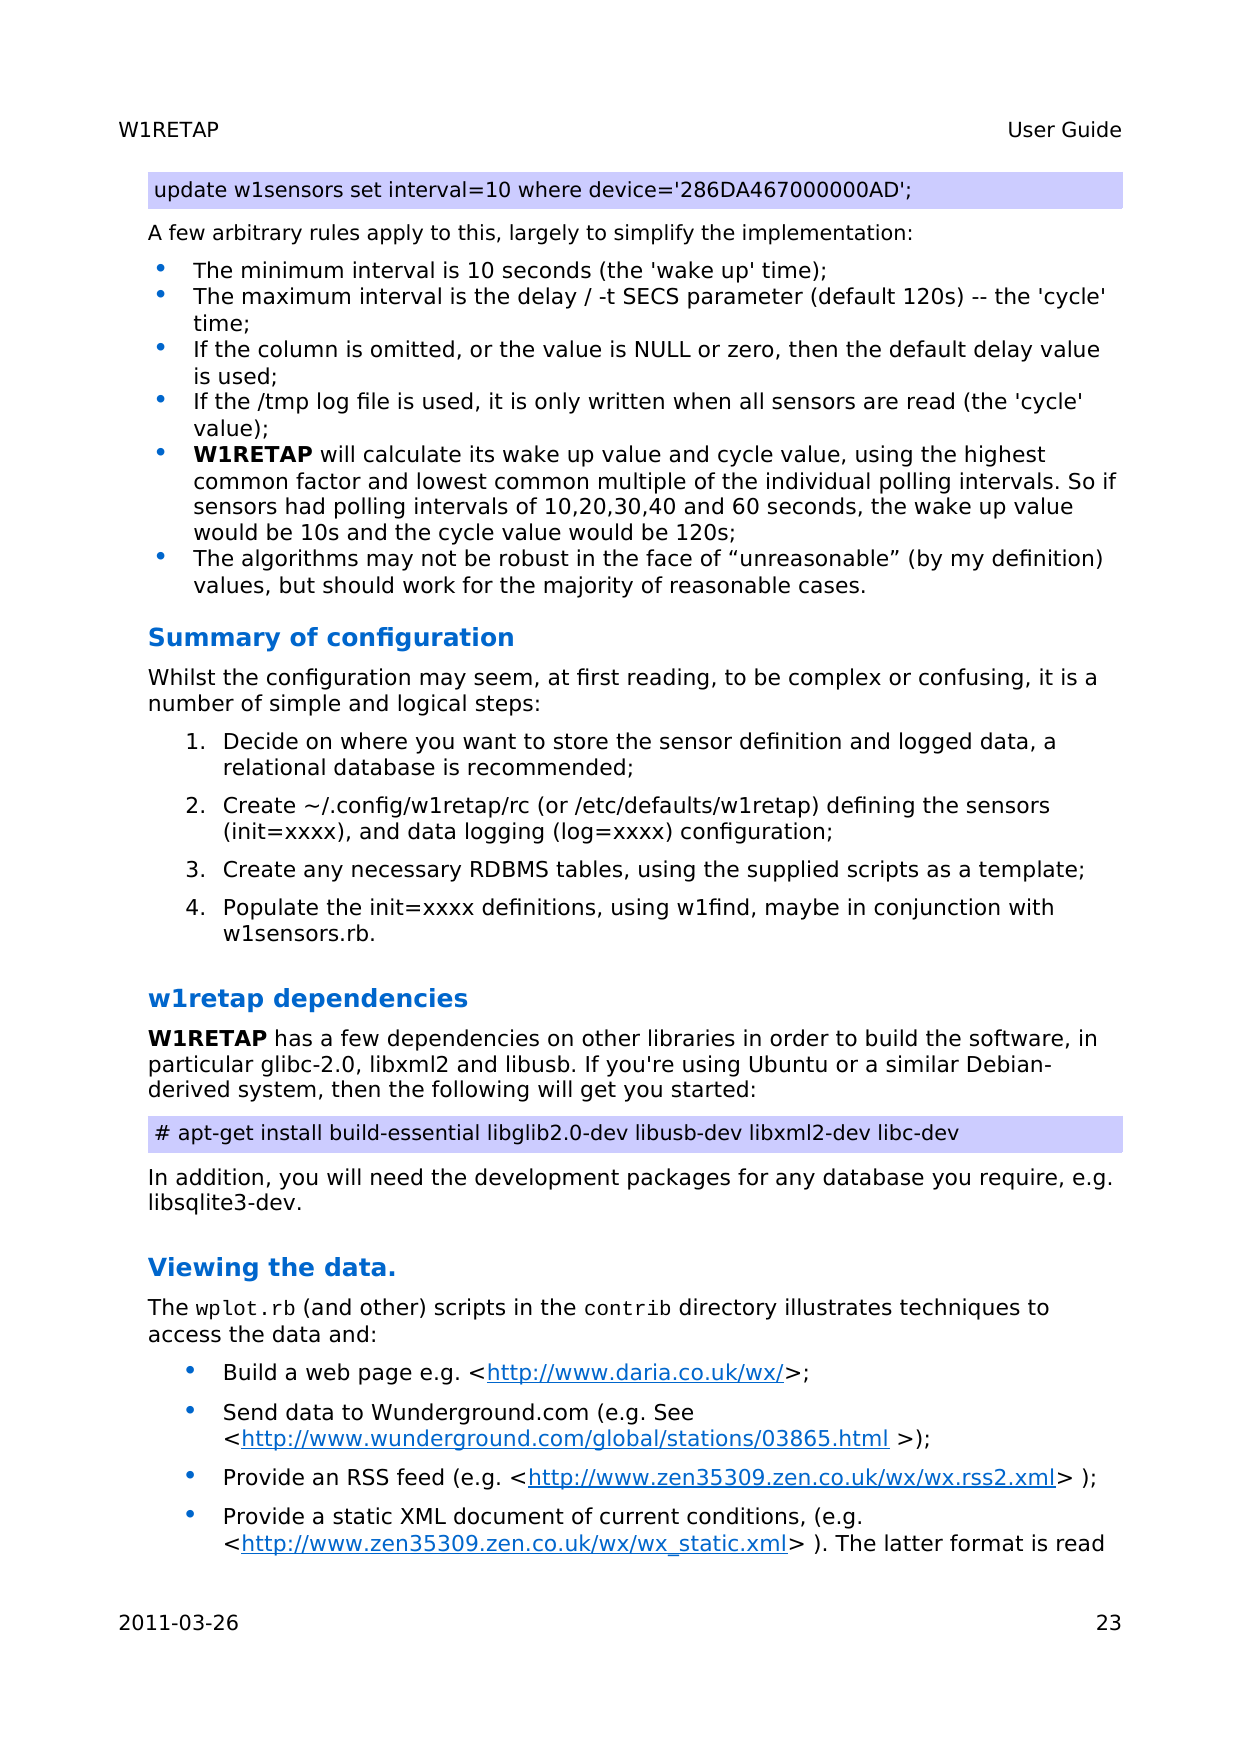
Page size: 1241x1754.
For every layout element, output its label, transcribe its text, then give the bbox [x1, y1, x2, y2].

text W1RETAP has a few dependencies on other libraries in order to build the software, in particular glibc-2.0, libxml2 and libusb. If you're using Ubuntu or a similar Debian-derived system, then the following will get you started: [148, 1026, 1122, 1103]
subtitle w1retap dependencies [148, 984, 1122, 1013]
list If the /tmp log file is used, it is only written when all sensors are read (the 'cycle' value); [156, 389, 1122, 442]
subtitle Viewing the data. [148, 1253, 1122, 1283]
list Decide on where you want to store the sensor definition and logged data, a relational database is recommended; [185, 729, 1122, 780]
text Whilst the configuration may seem, at first reading, to be complex or confusing, it is a number of simple and logical steps: [148, 665, 1122, 716]
list W1RETAP will calculate its wake up value and cycle value, using the highest common factor and lowest common multiple of the individual polling intervals. So if sensors had polling intervals of 10,20,30,40 and 60 seconds, the wake up value would be 10s and the cycle value would be 120s; [156, 442, 1122, 546]
list If the column is omitted, or the value is NULL or zero, then the default delay value is used; [156, 337, 1122, 389]
text # apt-get install build-essential libglib2.0-dev libusb-dev libxml2-dev libc-dev [149, 1117, 1122, 1152]
text The wplot.rb (and other) scripts in the contrib directory illustrates techniques to access the data and: [148, 1295, 1122, 1348]
text update w1sensors set interval=10 where device='286DA467000000AD'; [149, 173, 1122, 208]
list The algorithms may not be robust in the face of “unreasonable” (by my definition) values, but should work for the majority of reasonable cases. [156, 546, 1122, 598]
list The minimum interval is 10 seconds (the 'wake up' time); [156, 257, 1122, 284]
list Provide a static XML document of current conditions, (e.g. <http://www.zen35309.zen.co.uk/wx/wx_static.xml> ). The latter format is read [185, 1504, 1122, 1556]
list Create ~/.config/w1retap/rc (or /etc/defaults/w1retap) defining the sensors (init=xxxx), and data logging (log=xxxx) configuration; [185, 793, 1122, 844]
text A few arbitrary rules apply to this, largely to simplify the implementation: [148, 221, 1122, 245]
subtitle Summary of configuration [148, 623, 1122, 652]
list Create any necessary RDBMS tables, using the supplied scripts as a template; [185, 857, 1122, 883]
list Build a web page e.g. <http://www.daria.co.uk/wx/>; [185, 1360, 1122, 1387]
text In addition, you will need the development packages for any database you require, e.g. libsqlite3-dev. [148, 1164, 1122, 1216]
list Send data to Wunderground.com (e.g. See <http://www.wunderground.com/global/stations/03865.html >); [185, 1399, 1122, 1452]
list Populate the init=xxxx definitions, using w1find, maybe in conjunction with w1sensors.rb. [185, 895, 1122, 947]
list The maximum interval is the delay / -t SECS parameter (default 120s) -- the 'cycle' time; [156, 284, 1122, 337]
list Provide an RSS feed (e.g. <http://www.zen35309.zen.co.uk/wx/wx.rss2.xml> ); [185, 1464, 1122, 1491]
